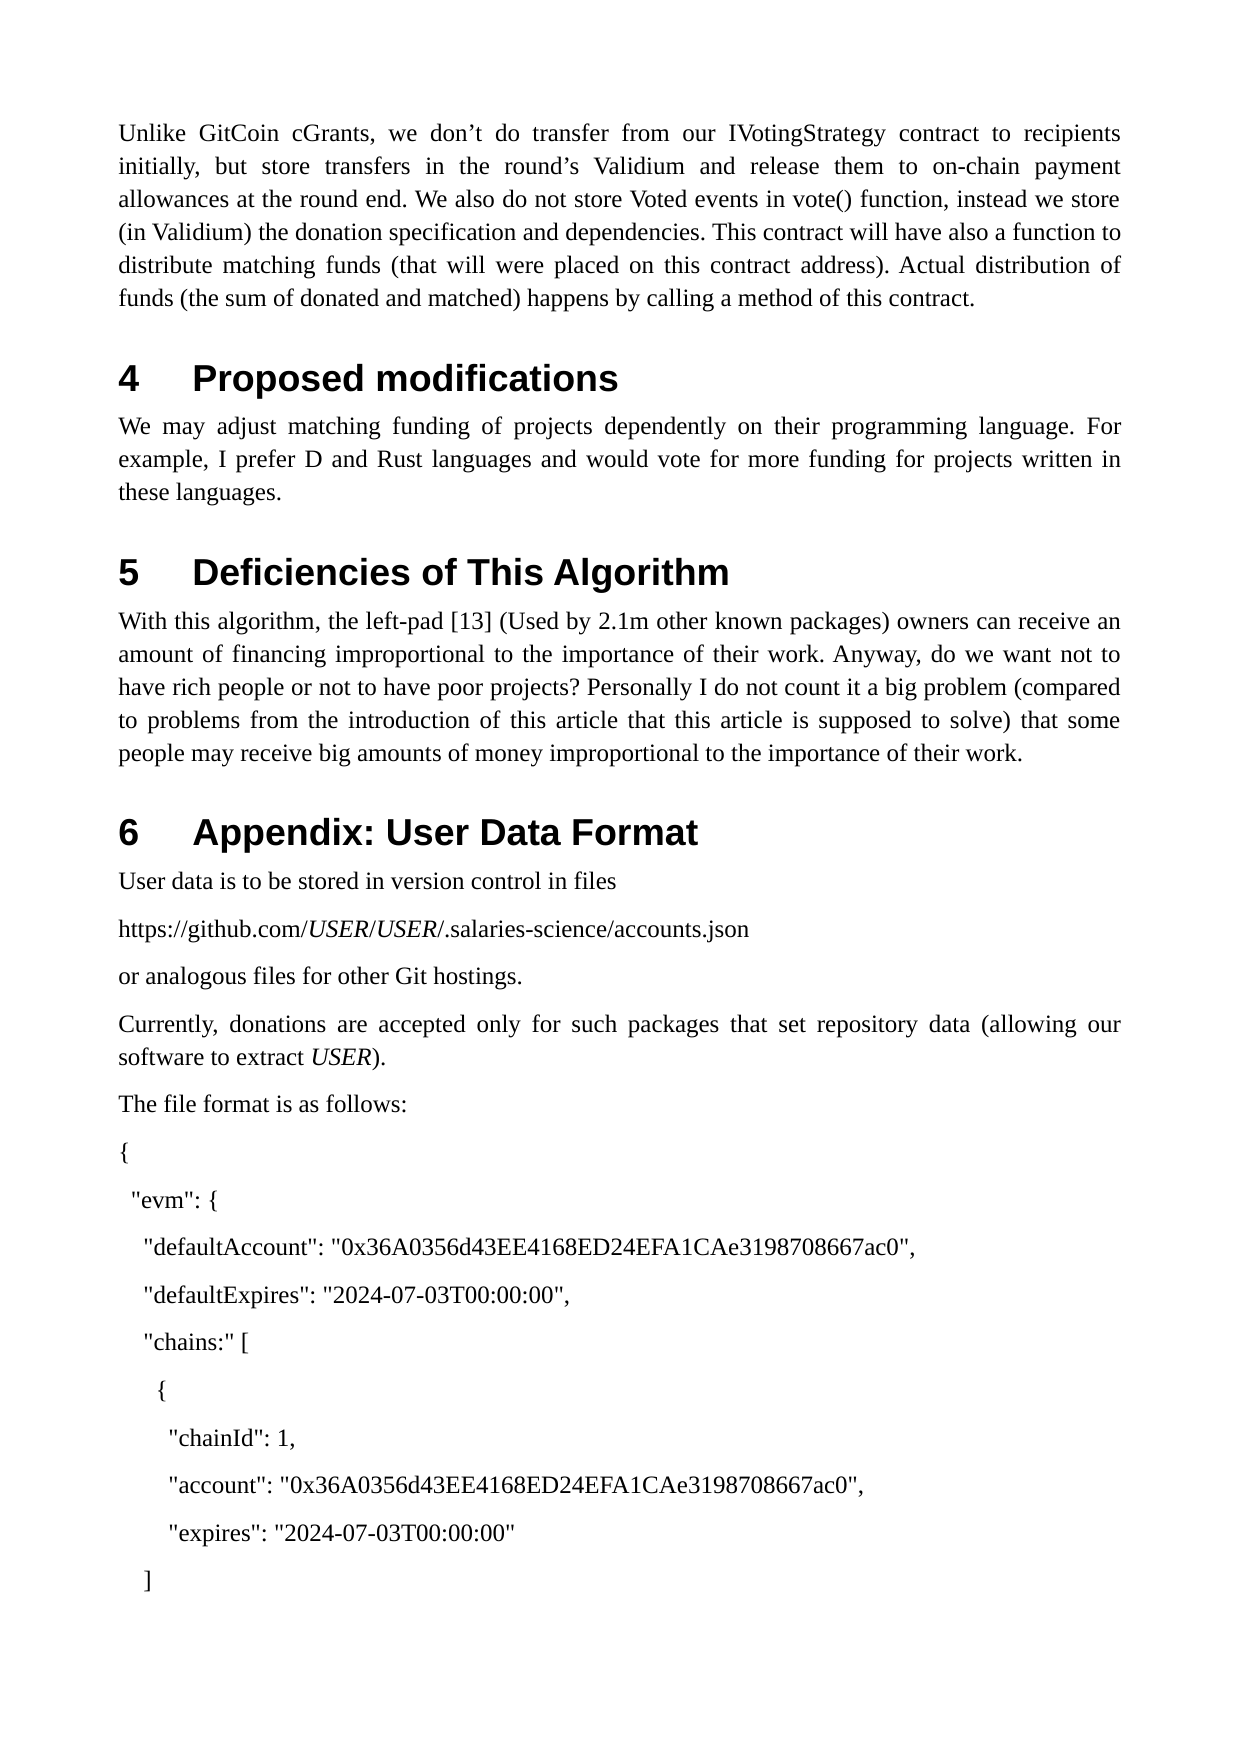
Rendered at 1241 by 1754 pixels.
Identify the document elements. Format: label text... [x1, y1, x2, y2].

text ] [118, 1566, 1122, 1594]
text or analogous files for other Git hostings. [118, 961, 1122, 990]
subtitle Appendix: User Data Format [118, 810, 1122, 853]
text { [118, 1137, 1122, 1166]
text "account": "0x36A0356d43EE4168ED24EFA1CAe3198708667ac0", [118, 1470, 1122, 1499]
text User data is to be stored in version control in files [118, 866, 1122, 895]
text The file format is as follows: [118, 1089, 1122, 1118]
text "defaultExpires": "2024-07-03T00:00:00", [118, 1280, 1122, 1309]
text "chains:" [ [118, 1327, 1122, 1356]
text "chainId": 1, [118, 1423, 1122, 1451]
text With this algorithm, the left-pad [13] (Used by 2.1m other known packages) owners can receive an amount of financing improportional to the importance of their work. Anyway, do we want not to have rich people or not to have poor projects? Personally I do not count it a big problem (compared to problems from the introduction of this article that this article is supposed to solve) that some people may receive big amounts of money improportional to the importance of their work. [118, 606, 1122, 767]
text Currently, donations are accepted only for such packages that set repository data (allowing our software to extract USER). [118, 1009, 1122, 1071]
text "evm": { [118, 1185, 1122, 1213]
subtitle Deficiencies of This Algorithm [118, 550, 1122, 593]
text { [118, 1375, 1122, 1404]
subtitle Proposed modifications [118, 356, 1122, 399]
text "expires": "2024-07-03T00:00:00" [118, 1518, 1122, 1547]
text Unlike GitCoin cGrants, we don’t do transfer from our IVotingStrategy contract to recipients initially, but store transfers in the round’s Validium and release them to on-chain payment allowances at the round end. We also do not store Voted events in vote() function, instead we store (in Validium) the donation specification and dependencies. This contract will have also a function to distribute matching funds (that will were placed on this contract address). Actual distribution of funds (the sum of donated and matched) happens by calling a method of this contract. [118, 118, 1122, 312]
text https://github.com/USER/USER/.salaries-science/accounts.json [118, 914, 1122, 942]
text We may adjust matching funding of projects dependently on their programming language. For example, I prefer D and Rust languages and would vote for more funding for projects written in these languages. [118, 411, 1122, 506]
text "defaultAccount": "0x36A0356d43EE4168ED24EFA1CAe3198708667ac0", [118, 1232, 1122, 1261]
